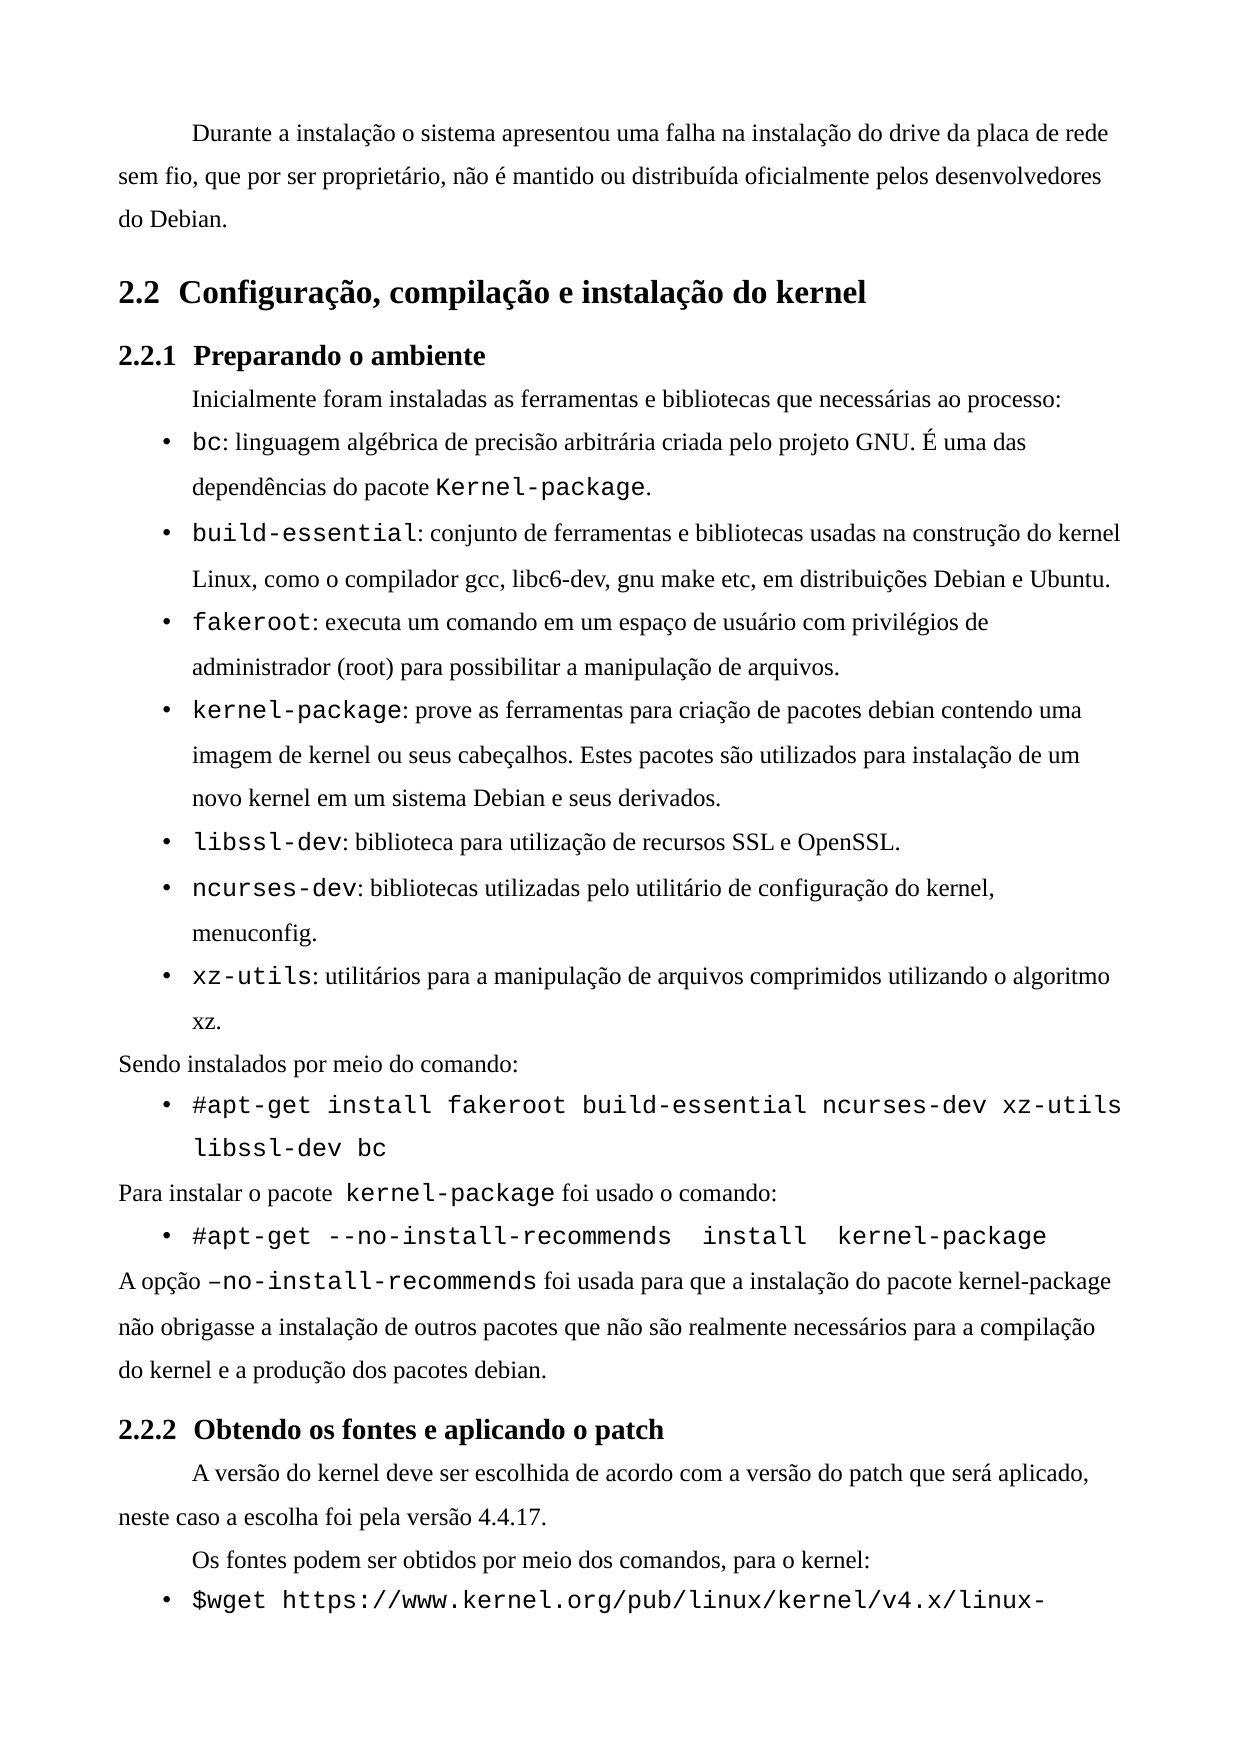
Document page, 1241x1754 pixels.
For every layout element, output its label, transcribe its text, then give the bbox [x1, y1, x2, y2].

list libssl-dev: biblioteca para utilização de recursos SSL e OpenSSL. [162, 827, 1122, 857]
list xz-utils: utilitários para a manipulação de arquivos comprimidos utilizando o algoritmo xz. [162, 961, 1122, 1035]
text Durante a instalação o sistema apresentou uma falha na instalação do drive da placa de rede sem fio, que por ser proprietário, não é mantido ou distribuída oficialmente pelos desenvolvedores do Debian. [118, 118, 1122, 233]
text A opção –no-install-recommends foi usada para que a instalação do pacote kernel-package não obrigasse a instalação de outros pacotes que não são realmente necessários para a compilação do kernel e a produção dos pacotes debian. [118, 1266, 1122, 1383]
text Para instalar o pacote kernel-package foi usado o comando: [118, 1178, 1122, 1208]
text Os fontes podem ser obtidos por meio dos comandos, para o kernel: [118, 1545, 1122, 1573]
text A versão do kernel deve ser escolhida de acordo com a versão do patch que será aplicado, neste caso a escolha foi pela versão 4.4.17. [118, 1458, 1122, 1530]
list build-essential: conjunto de ferramentas e bibliotecas usadas na construção do kernel Linux, como o compilador gcc, libc6-dev, gnu make etc, em distribuições Debian e Ubuntu. [162, 518, 1122, 592]
subtitle Configuração, compilação e instalação do kernel [118, 272, 1122, 311]
list $wget https://www.kernel.org/pub/linux/kernel/v4.x/linux- [162, 1588, 1122, 1616]
list bc: linguagem algébrica de precisão arbitrária criada pelo projeto GNU. É uma das dependências do pacote Kernel-package. [162, 427, 1122, 503]
list #apt-get install fakeroot build-essential ncurses-dev xz-utils libssl-dev bc [162, 1093, 1122, 1163]
subtitle Obtendo os fontes e aplicando o patch [118, 1412, 1122, 1446]
list kernel-package: prove as ferramentas para criação de pacotes debian contendo uma imagem de kernel ou seus cabeçalhos. Estes pacotes são utilizados para instalação de um novo kernel em um sistema Debian e seus derivados. [162, 695, 1122, 812]
list #apt-get --no-install-recommends install kernel-package [162, 1224, 1122, 1252]
text Sendo instalados por meio do comando: [118, 1049, 1122, 1078]
text Inicialmente foram instaladas as ferramentas e bibliotecas que necessárias ao processo: [118, 384, 1122, 413]
list ncurses-dev: bibliotecas utilizadas pelo utilitário de configuração do kernel, menuconfig. [162, 873, 1122, 947]
list fakeroot: executa um comando em um espaço de usuário com privilégios de administrador (root) para possibilitar a manipulação de arquivos. [162, 607, 1122, 681]
subtitle Preparando o ambiente [118, 338, 1122, 371]
